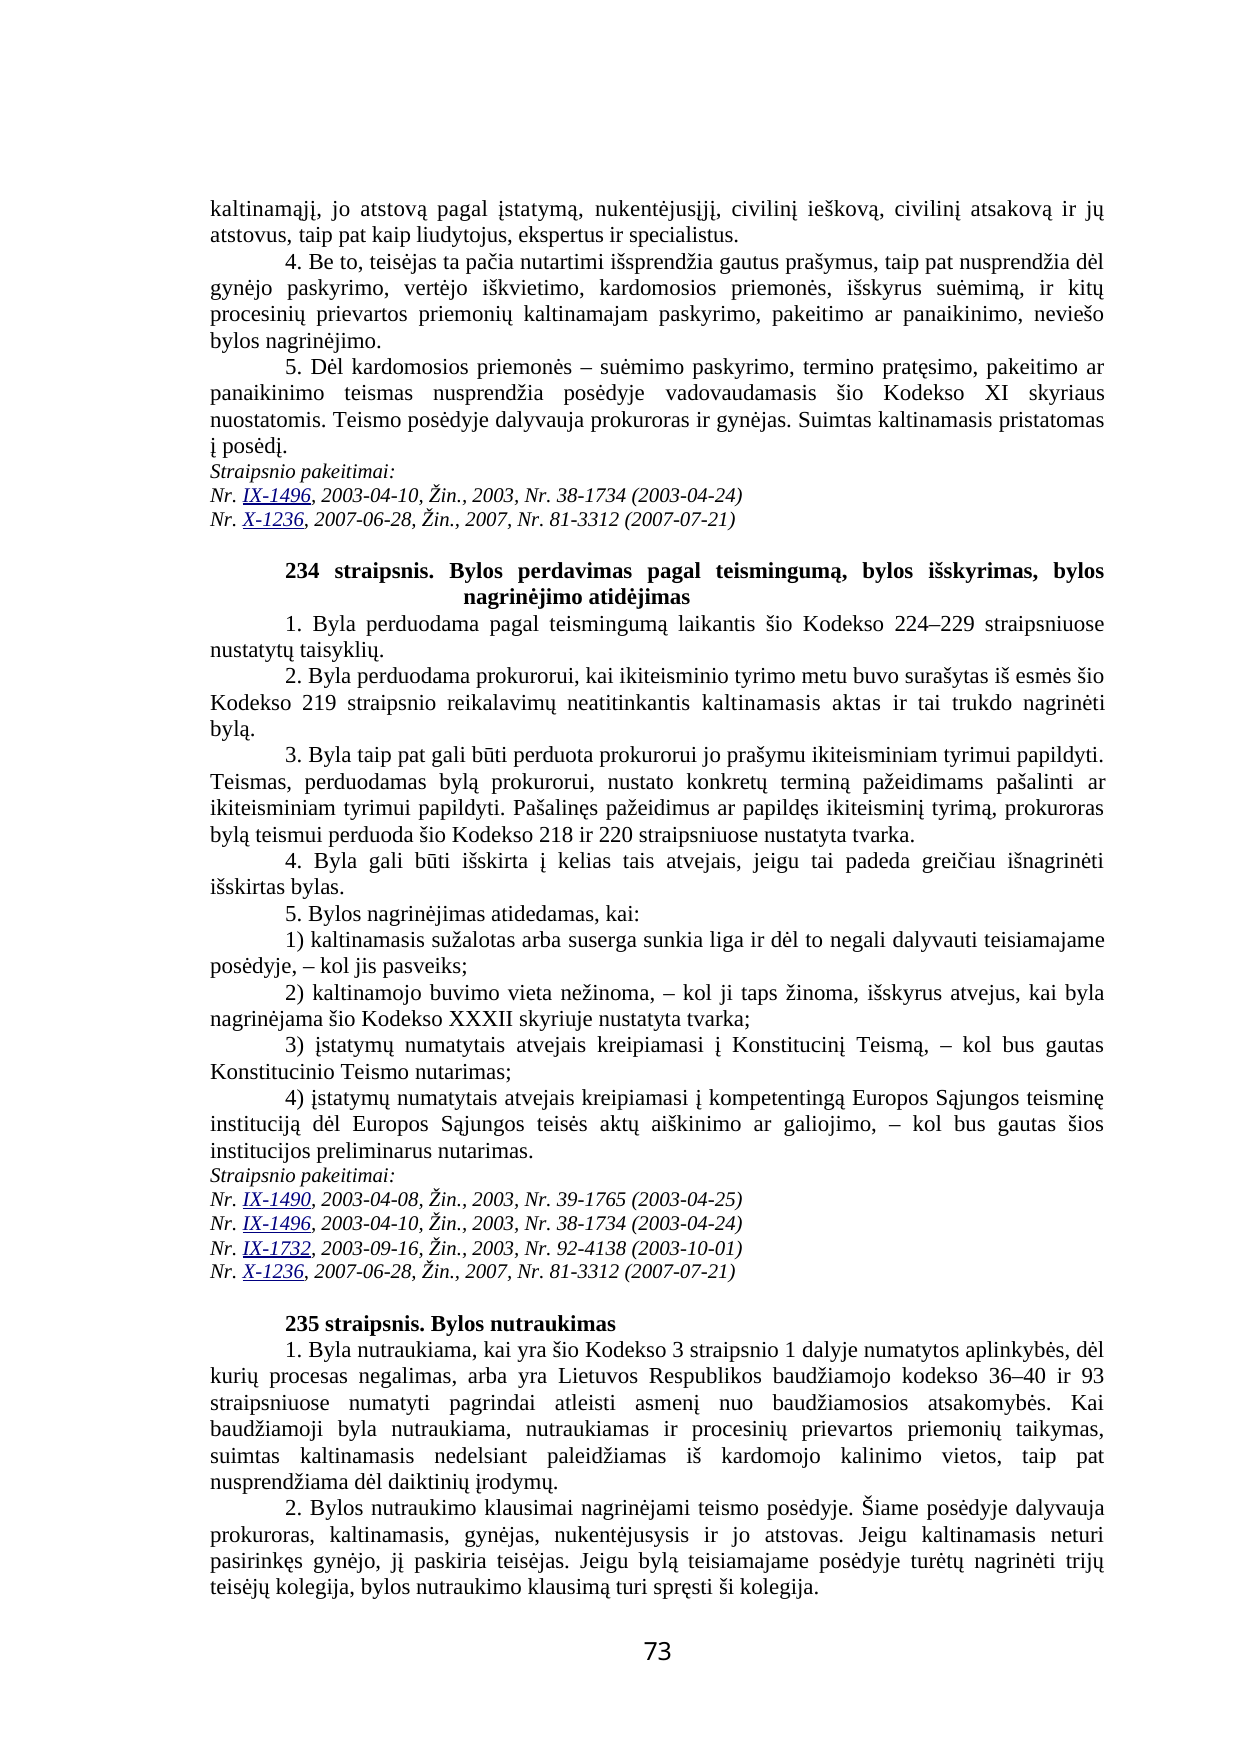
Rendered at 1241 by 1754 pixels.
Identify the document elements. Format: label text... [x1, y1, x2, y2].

text 1) kaltinamasis sužalotas arba suserga sunkia liga ir dėl to negali dalyvauti teisiamajame posėdyje, – kol jis pasveiks; [210, 926, 1106, 979]
text 5. Dėl kardomosios priemonės – suėmimo paskyrimo, termino pratęsimo, pakeitimo ar panaikinimo teismas nusprendžia posėdyje vadovaudamasis šio Kodekso XI skyriaus nuostatomis. Teismo posėdyje dalyvauja prokuroras ir gynėjas. Suimtas kaltinamasis pristatomas į posėdį. [210, 353, 1106, 458]
text Nr. X-1236, 2007-06-28, Žin., 2007, Nr. 81-3312 (2007-07-21) [210, 1259, 1106, 1283]
text 235 straipsnis. Bylos nutraukimas [210, 1310, 1106, 1336]
text 4. Be to, teisėjas ta pačia nutartimi išsprendžia gautus prašymus, taip pat nusprendžia dėl gynėjo paskyrimo, vertėjo iškvietimo, kardomosios priemonės, išskyrus suėmimą, ir kitų procesinių prievartos priemonių kaltinamajam paskyrimo, pakeitimo ar panaikinimo, neviešo bylos nagrinėjimo. [210, 248, 1106, 353]
text 5. Bylos nagrinėjimas atidedamas, kai: [210, 900, 1106, 926]
text Straipsnio pakeitimai: [210, 1163, 1106, 1187]
text Nr. IX-1496, 2003-04-10, Žin., 2003, Nr. 38-1734 (2003-04-24) [210, 483, 1106, 507]
text 3. Byla taip pat gali būti perduota prokurorui jo prašymu ikiteisminiam tyrimui papildyti. Teismas, perduodamas bylą prokurorui, nustato konkretų terminą pažeidimams pašalinti ar ikiteisminiam tyrimui papildyti. Pašalinęs pažeidimus ar papildęs ikiteisminį tyrimą, prokuroras bylą teismui perduoda šio Kodekso 218 ir 220 straipsniuose nustatyta tvarka. [210, 742, 1106, 847]
text 4) įstatymų numatytais atvejais kreipiamasi į kompetentingą Europos Sąjungos teisminę instituciją dėl Europos Sąjungos teisės aktų aiškinimo ar galiojimo, – kol bus gautas šios institucijos preliminarus nutarimas. [210, 1084, 1106, 1163]
text Nr. X-1236, 2007-06-28, Žin., 2007, Nr. 81-3312 (2007-07-21) [210, 507, 1106, 531]
text Straipsnio pakeitimai: [210, 458, 1106, 483]
text 3) įstatymų numatytais atvejais kreipiamasi į Konstitucinį Teismą, – kol bus gautas Konstitucinio Teismo nutarimas; [210, 1031, 1106, 1084]
text 2. Byla perduodama prokurorui, kai ikiteisminio tyrimo metu buvo surašytas iš esmės šio Kodekso 219 straipsnio reikalavimų neatitinkantis kaltinamasis aktas ir tai trukdo nagrinėti bylą. [210, 662, 1106, 742]
text kaltinamąjį, jo atstovą pagal įstatymą, nukentėjusįjį, civilinį ieškovą, civilinį atsakovą ir jų atstovus, taip pat kaip liudytojus, ekspertus ir specialistus. [210, 195, 1106, 248]
text 1. Byla nutraukiama, kai yra šio Kodekso 3 straipsnio 1 dalyje numatytos aplinkybės, dėl kurių procesas negalimas, arba yra Lietuvos Respublikos baudžiamojo kodekso 36–40 ir 93 straipsniuose numatyti pagrindai atleisti asmenį nuo baudžiamosios atsakomybės. Kai baudžiamoji byla nutraukiama, nutraukiamas ir procesinių prievartos priemonių taikymas, suimtas kaltinamasis nedelsiant paleidžiamas iš kardomojo kalinimo vietos, taip pat nusprendžiama dėl daiktinių įrodymų. [210, 1336, 1106, 1494]
text 4. Byla gali būti išskirta į kelias tais atvejais, jeigu tai padeda greičiau išnagrinėti išskirtas bylas. [210, 847, 1106, 900]
text Nr. IX-1496, 2003-04-10, Žin., 2003, Nr. 38-1734 (2003-04-24) [210, 1211, 1106, 1235]
text Nr. IX-1490, 2003-04-08, Žin., 2003, Nr. 39-1765 (2003-04-25) [210, 1187, 1106, 1211]
text 1. Byla perduodama pagal teismingumą laikantis šio Kodekso 224–229 straipsniuose nustatytų taisyklių. [210, 610, 1106, 662]
text Nr. IX-1732, 2003-09-16, Žin., 2003, Nr. 92-4138 (2003-10-01) [210, 1235, 1106, 1259]
text 2. Bylos nutraukimo klausimai nagrinėjami teismo posėdyje. Šiame posėdyje dalyvauja prokuroras, kaltinamasis, gynėjas, nukentėjusysis ir jo atstovas. Jeigu kaltinamasis neturi pasirinkęs gynėjo, jį paskiria teisėjas. Jeigu bylą teisiamajame posėdyje turėtų nagrinėti trijų teisėjų kolegija, bylos nutraukimo klausimą turi spręsti ši kolegija. [210, 1494, 1106, 1600]
text 2) kaltinamojo buvimo vieta nežinoma, – kol ji taps žinoma, išskyrus atvejus, kai byla nagrinėjama šio Kodekso XXXII skyriuje nustatyta tvarka; [210, 979, 1106, 1031]
text 234 straipsnis. Bylos perdavimas pagal teismingumą, bylos išskyrimas, bylos nagrinėjimo atidėjimas [285, 557, 1106, 610]
